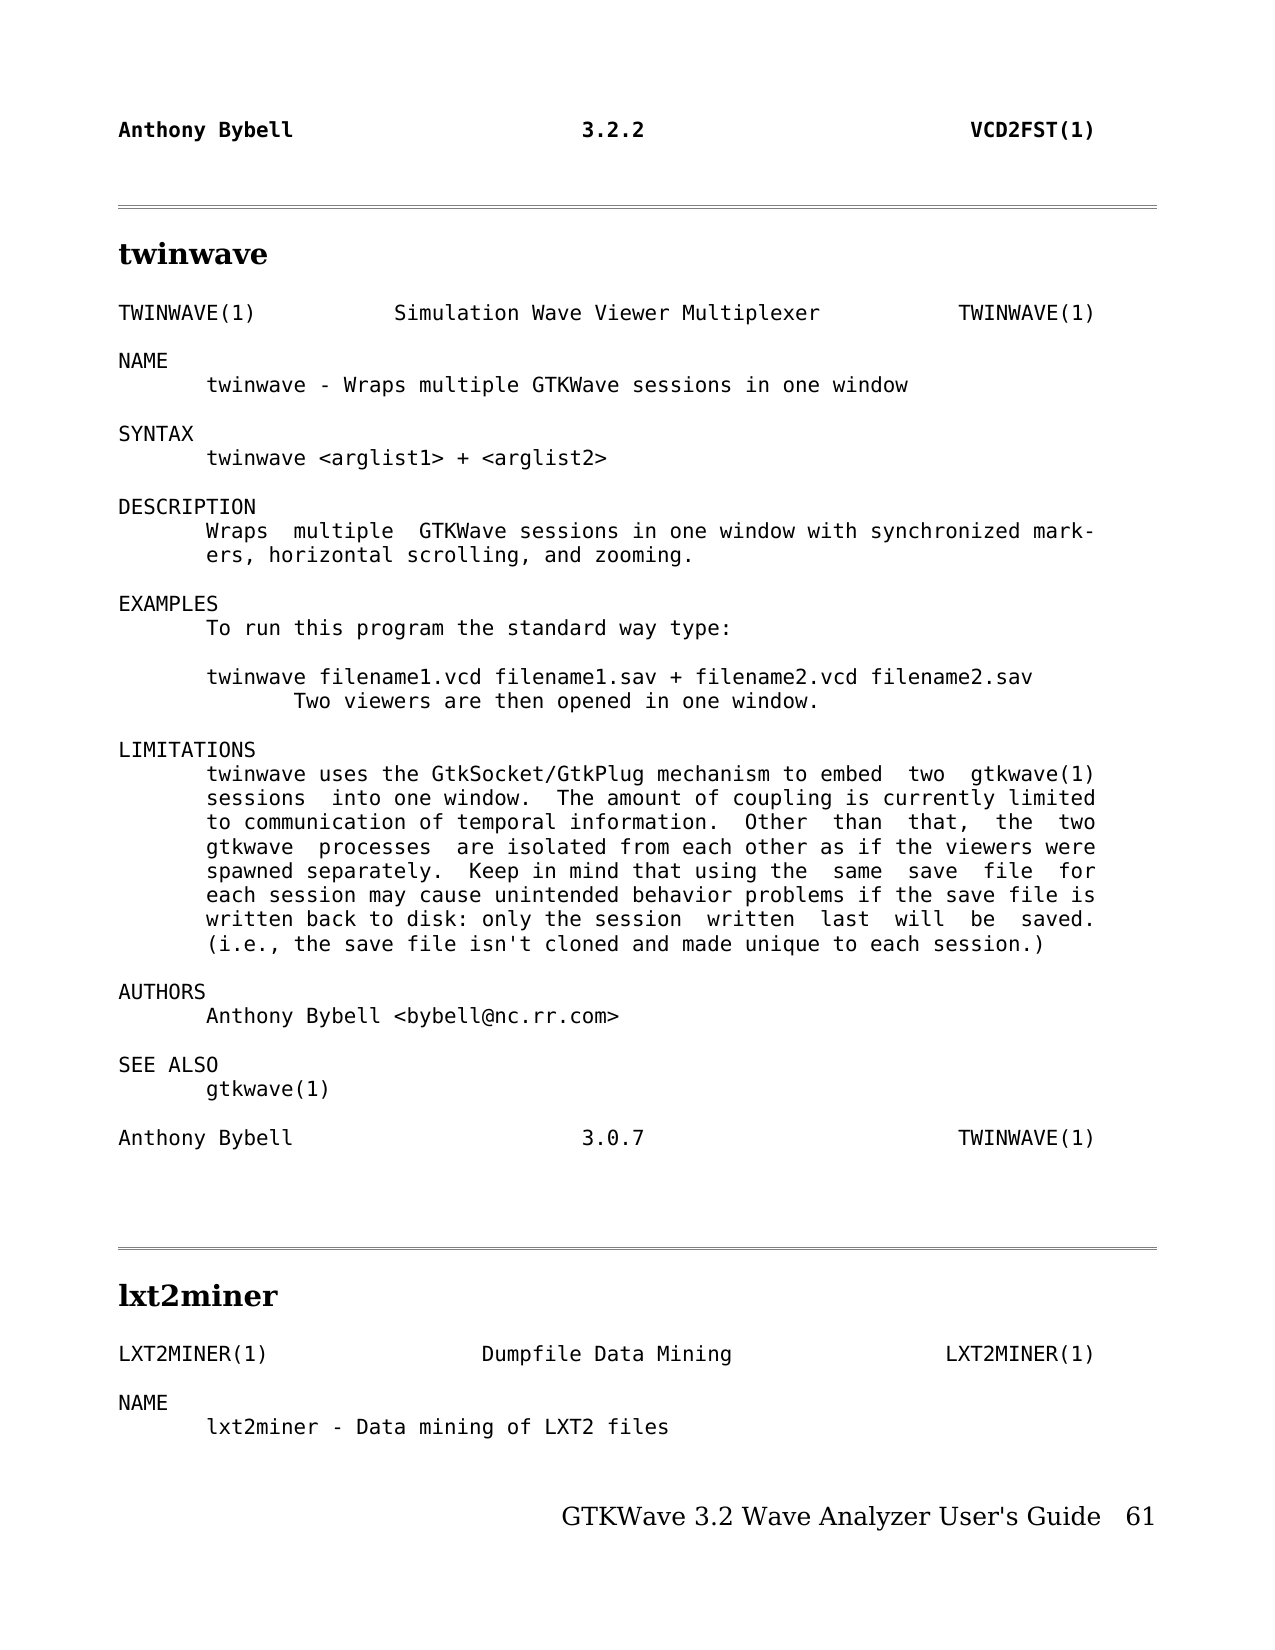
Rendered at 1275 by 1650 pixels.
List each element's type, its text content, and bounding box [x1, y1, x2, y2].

text TWINWAVE(1) Simulation Wave Viewer Multiplexer TWINWAVE(1) [118, 301, 1157, 325]
text ers, horizontal scrolling, and zooming. [118, 543, 1157, 568]
text twinwave [118, 237, 1157, 272]
text EXAMPLES [118, 592, 1157, 616]
text To run this program the standard way type: [118, 616, 1157, 641]
text to communication of temporal information. Other than that, the two [118, 810, 1157, 835]
text twinwave filename1.vcd filename1.sav + filename2.vcd filename2.sav [118, 665, 1157, 689]
text DESCRIPTION [118, 495, 1157, 519]
text LXT2MINER(1) Dumpfile Data Mining LXT2MINER(1) [118, 1342, 1157, 1367]
text Anthony Bybell 3.0.7 TWINWAVE(1) [118, 1126, 1157, 1150]
text gtkwave(1) [118, 1077, 1157, 1102]
text twinwave uses the GtkSocket/GtkPlug mechanism to embed two gtkwave(1) [118, 762, 1157, 786]
text (i.e., the save file isn't cloned and made unique to each session.) [118, 932, 1157, 956]
text SEE ALSO [118, 1053, 1157, 1077]
text AUTHORS [118, 980, 1157, 1004]
text Two viewers are then opened in one window. [118, 689, 1157, 713]
text written back to disk: only the session written last will be saved. [118, 907, 1157, 932]
text gtkwave processes are isolated from each other as if the viewers were [118, 835, 1157, 859]
text LIMITATIONS [118, 738, 1157, 762]
text NAME [118, 349, 1157, 373]
text lxt2miner [118, 1279, 1157, 1313]
text twinwave <arglist1> + <arglist2> [118, 446, 1157, 471]
text spawned separately. Keep in mind that using the same save file for [118, 859, 1157, 883]
text lxt2miner - Data mining of LXT2 files [118, 1415, 1157, 1439]
text Wraps multiple GTKWave sessions in one window with synchronized mark- [118, 519, 1157, 543]
text Anthony Bybell 3.2.2 VCD2FST(1) [118, 118, 1157, 142]
text SYNTAX [118, 422, 1157, 446]
text twinwave - Wraps multiple GTKWave sessions in one window [118, 373, 1157, 398]
text each session may cause unintended behavior problems if the save file is [118, 883, 1157, 907]
text Anthony Bybell <bybell@nc.rr.com> [118, 1004, 1157, 1029]
text NAME [118, 1391, 1157, 1415]
text sessions into one window. The amount of coupling is currently limited [118, 786, 1157, 810]
